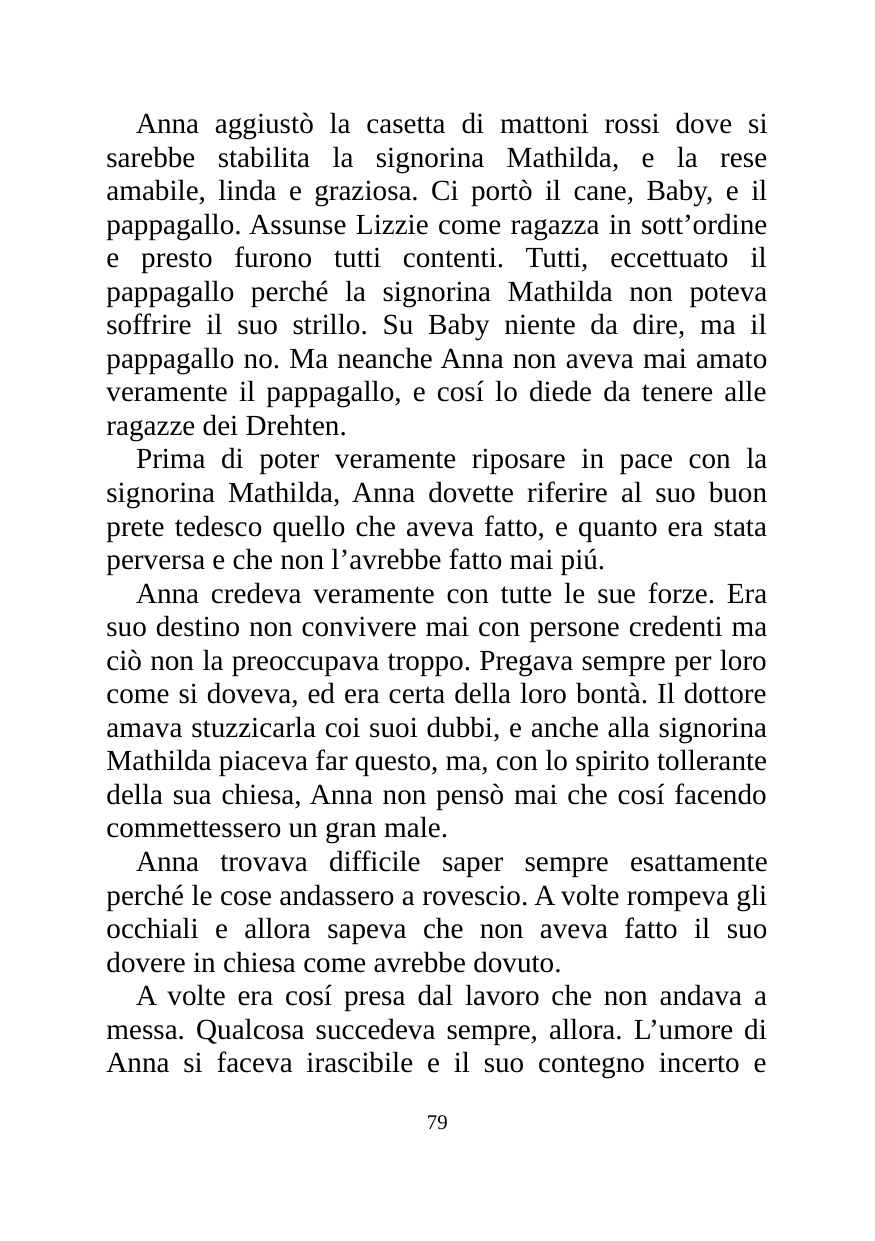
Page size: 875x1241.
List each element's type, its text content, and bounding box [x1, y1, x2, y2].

text Prima di poter veramente riposare in pace con la signorina Mathilda, Anna dovette riferire al suo buon prete tedesco quello che aveva fatto, e quanto era stata perversa e che non l’avrebbe fatto mai piú. [106, 442, 768, 576]
text Anna credeva veramente con tutte le sue forze. Era suo destino non convivere mai con persone credenti ma ciò non la preoccupava troppo. Pregava sempre per loro come si doveva, ed era certa della loro bontà. Il dottore amava stuzzicarla coi suoi dubbi, e anche alla signorina Mathilda piaceva far questo, ma, con lo spirito tollerante della sua chiesa, Anna non pensò mai che cosí facendo commettessero un gran male. [106, 576, 768, 844]
text Anna aggiustò la casetta di mattoni rossi dove si sarebbe stabilita la signorina Mathilda, e la rese amabile, linda e graziosa. Ci portò il cane, Baby, e il pappagallo. Assunse Lizzie come ragazza in sott’ordine e presto furono tutti contenti. Tutti, eccettuato il pappagallo perché la signorina Mathilda non poteva soffrire il suo strillo. Su Baby niente da dire, ma il pappagallo no. Ma neanche Anna non aveva mai amato veramente il pappagallo, e cosí lo diede da tenere alle ragazze dei Drehten. [106, 106, 768, 442]
text A volte era cosí presa dal lavoro che non andava a messa. Qualcosa succedeva sempre, allora. L’umore di Anna si faceva irascibile e il suo contegno incerto e [106, 978, 768, 1079]
text Anna trovava difficile saper sempre esattamente perché le cose andassero a rovescio. A volte rompeva gli occhiali e allora sapeva che non aveva fatto il suo dovere in chiesa come avrebbe dovuto. [106, 844, 768, 978]
